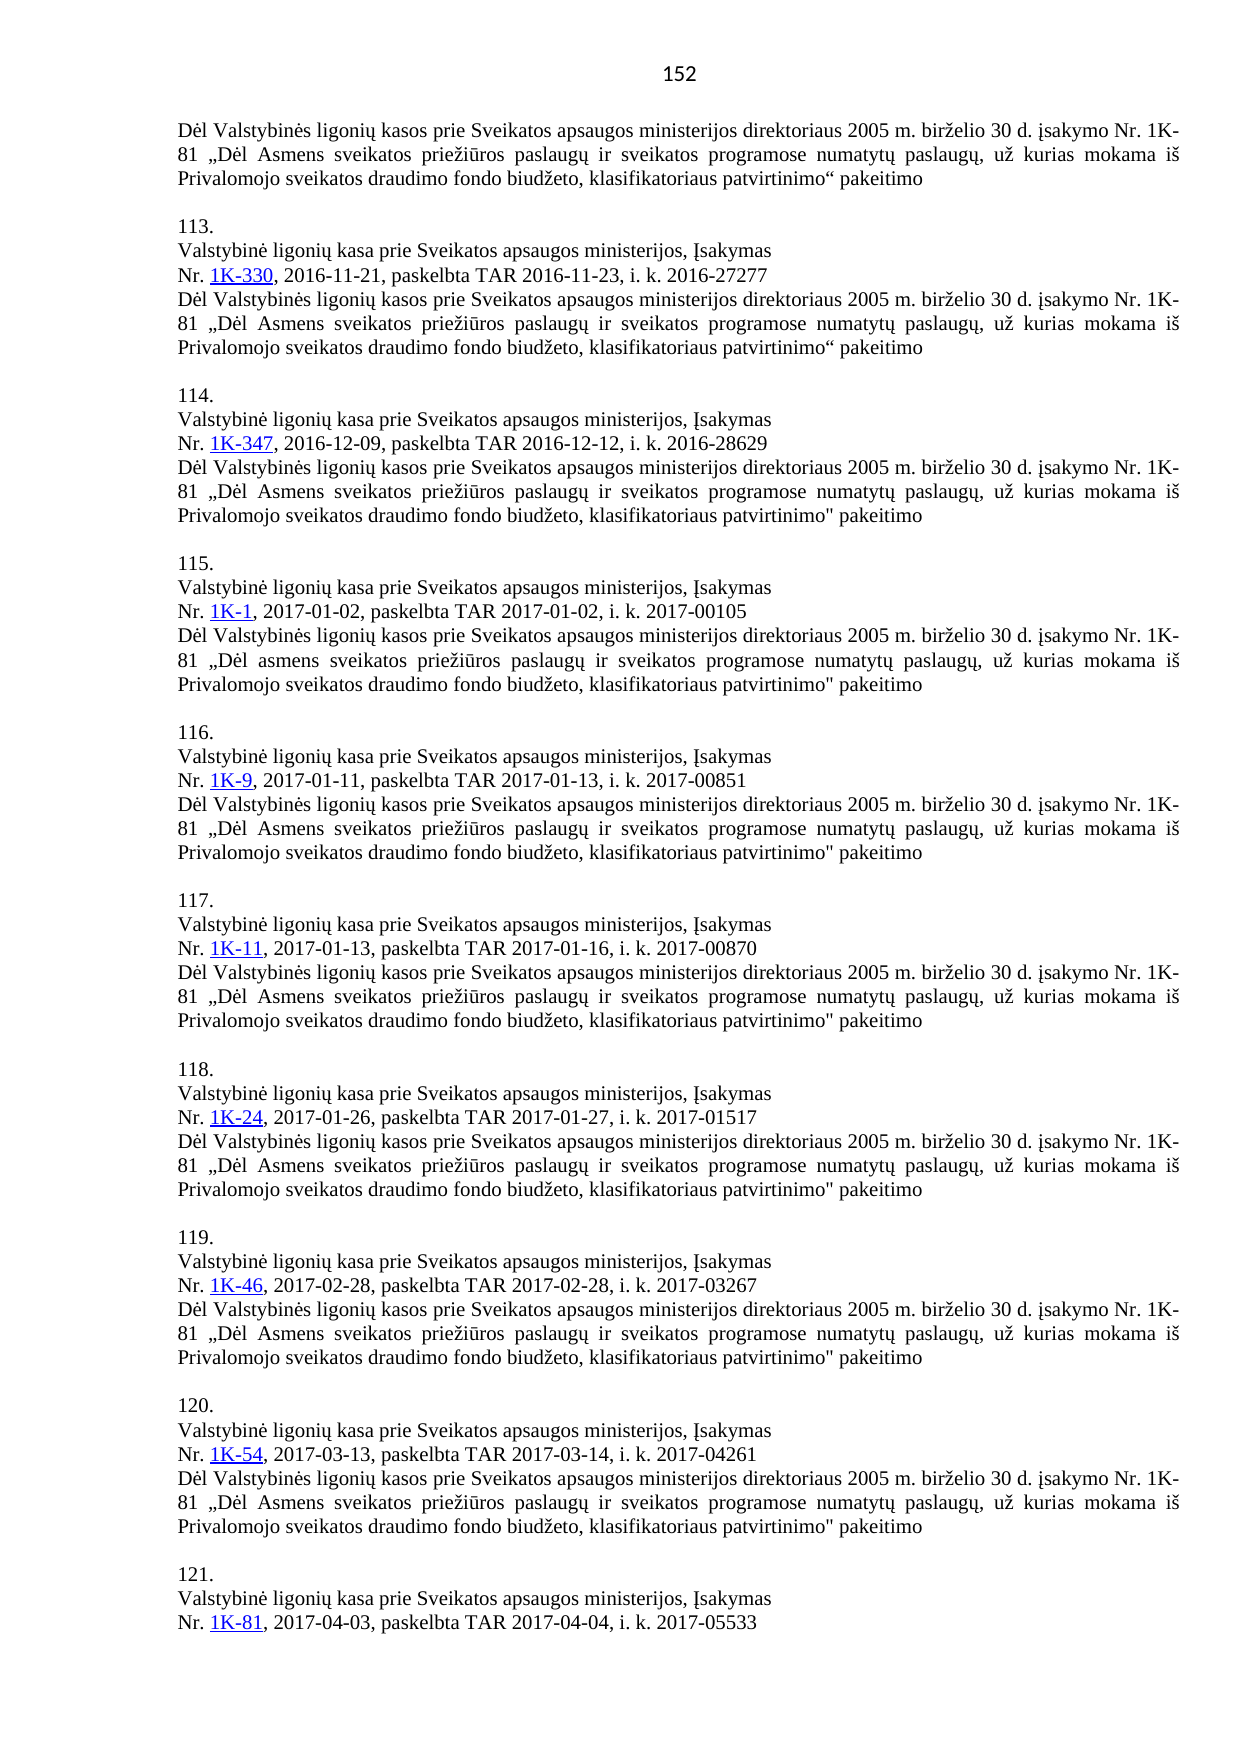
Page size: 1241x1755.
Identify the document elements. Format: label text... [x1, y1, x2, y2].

text Valstybinė ligonių kasa prie Sveikatos apsaugos ministerijos, Įsakymas [177, 1081, 1181, 1105]
text Dėl Valstybinės ligonių kasos prie Sveikatos apsaugos ministerijos direktoriaus 2005 m. birželio 30 d. įsakymo Nr. 1K-81 „Dėl asmens sveikatos priežiūros paslaugų ir sveikatos programose numatytų paslaugų, už kurias mokama iš Privalomojo sveikatos draudimo fondo biudžeto, klasifikatoriaus patvirtinimo" pakeitimo [177, 623, 1181, 696]
text Dėl Valstybinės ligonių kasos prie Sveikatos apsaugos ministerijos direktoriaus 2005 m. birželio 30 d. įsakymo Nr. 1K-81 „Dėl Asmens sveikatos priežiūros paslaugų ir sveikatos programose numatytų paslaugų, už kurias mokama iš Privalomojo sveikatos draudimo fondo biudžeto, klasifikatoriaus patvirtinimo" pakeitimo [177, 792, 1181, 864]
text Dėl Valstybinės ligonių kasos prie Sveikatos apsaugos ministerijos direktoriaus 2005 m. birželio 30 d. įsakymo Nr. 1K-81 „Dėl Asmens sveikatos priežiūros paslaugų ir sveikatos programose numatytų paslaugų, už kurias mokama iš Privalomojo sveikatos draudimo fondo biudžeto, klasifikatoriaus patvirtinimo" pakeitimo [177, 1297, 1181, 1369]
text Nr. 1K-81, 2017-04-03, paskelbta TAR 2017-04-04, i. k. 2017-05533 [177, 1610, 1181, 1634]
text Nr. 1K-24, 2017-01-26, paskelbta TAR 2017-01-27, i. k. 2017-01517 [177, 1105, 1181, 1129]
text 114. [177, 383, 1181, 407]
text Nr. 1K-347, 2016-12-09, paskelbta TAR 2016-12-12, i. k. 2016-28629 [177, 431, 1181, 455]
text Valstybinė ligonių kasa prie Sveikatos apsaugos ministerijos, Įsakymas [177, 744, 1181, 768]
text Valstybinė ligonių kasa prie Sveikatos apsaugos ministerijos, Įsakymas [177, 1417, 1181, 1442]
text Valstybinė ligonių kasa prie Sveikatos apsaugos ministerijos, Įsakymas [177, 238, 1181, 262]
text Nr. 1K-11, 2017-01-13, paskelbta TAR 2017-01-16, i. k. 2017-00870 [177, 936, 1181, 960]
text Nr. 1K-1, 2017-01-02, paskelbta TAR 2017-01-02, i. k. 2017-00105 [177, 599, 1181, 623]
text Valstybinė ligonių kasa prie Sveikatos apsaugos ministerijos, Įsakymas [177, 912, 1181, 936]
text Nr. 1K-330, 2016-11-21, paskelbta TAR 2016-11-23, i. k. 2016-27277 [177, 262, 1181, 287]
text 121. [177, 1562, 1181, 1586]
text Valstybinė ligonių kasa prie Sveikatos apsaugos ministerijos, Įsakymas [177, 1249, 1181, 1273]
text Dėl Valstybinės ligonių kasos prie Sveikatos apsaugos ministerijos direktoriaus 2005 m. birželio 30 d. įsakymo Nr. 1K-81 „Dėl Asmens sveikatos priežiūros paslaugų ir sveikatos programose numatytų paslaugų, už kurias mokama iš Privalomojo sveikatos draudimo fondo biudžeto, klasifikatoriaus patvirtinimo“ pakeitimo [177, 287, 1181, 359]
text 119. [177, 1225, 1181, 1249]
text 116. [177, 720, 1181, 744]
text 115. [177, 551, 1181, 575]
text Nr. 1K-9, 2017-01-11, paskelbta TAR 2017-01-13, i. k. 2017-00851 [177, 768, 1181, 792]
text 113. [177, 214, 1181, 238]
text Dėl Valstybinės ligonių kasos prie Sveikatos apsaugos ministerijos direktoriaus 2005 m. birželio 30 d. įsakymo Nr. 1K-81 „Dėl Asmens sveikatos priežiūros paslaugų ir sveikatos programose numatytų paslaugų, už kurias mokama iš Privalomojo sveikatos draudimo fondo biudžeto, klasifikatoriaus patvirtinimo" pakeitimo [177, 1466, 1181, 1538]
text Valstybinė ligonių kasa prie Sveikatos apsaugos ministerijos, Įsakymas [177, 575, 1181, 599]
text Dėl Valstybinės ligonių kasos prie Sveikatos apsaugos ministerijos direktoriaus 2005 m. birželio 30 d. įsakymo Nr. 1K-81 „Dėl Asmens sveikatos priežiūros paslaugų ir sveikatos programose numatytų paslaugų, už kurias mokama iš Privalomojo sveikatos draudimo fondo biudžeto, klasifikatoriaus patvirtinimo" pakeitimo [177, 1129, 1181, 1201]
text Valstybinė ligonių kasa prie Sveikatos apsaugos ministerijos, Įsakymas [177, 1586, 1181, 1610]
text Nr. 1K-54, 2017-03-13, paskelbta TAR 2017-03-14, i. k. 2017-04261 [177, 1442, 1181, 1466]
text 120. [177, 1393, 1181, 1417]
text 117. [177, 888, 1181, 912]
text Valstybinė ligonių kasa prie Sveikatos apsaugos ministerijos, Įsakymas [177, 407, 1181, 431]
text Nr. 1K-46, 2017-02-28, paskelbta TAR 2017-02-28, i. k. 2017-03267 [177, 1273, 1181, 1297]
text Dėl Valstybinės ligonių kasos prie Sveikatos apsaugos ministerijos direktoriaus 2005 m. birželio 30 d. įsakymo Nr. 1K-81 „Dėl Asmens sveikatos priežiūros paslaugų ir sveikatos programose numatytų paslaugų, už kurias mokama iš Privalomojo sveikatos draudimo fondo biudžeto, klasifikatoriaus patvirtinimo“ pakeitimo [177, 118, 1181, 190]
text Dėl Valstybinės ligonių kasos prie Sveikatos apsaugos ministerijos direktoriaus 2005 m. birželio 30 d. įsakymo Nr. 1K-81 „Dėl Asmens sveikatos priežiūros paslaugų ir sveikatos programose numatytų paslaugų, už kurias mokama iš Privalomojo sveikatos draudimo fondo biudžeto, klasifikatoriaus patvirtinimo" pakeitimo [177, 455, 1181, 527]
text 118. [177, 1057, 1181, 1081]
text Dėl Valstybinės ligonių kasos prie Sveikatos apsaugos ministerijos direktoriaus 2005 m. birželio 30 d. įsakymo Nr. 1K-81 „Dėl Asmens sveikatos priežiūros paslaugų ir sveikatos programose numatytų paslaugų, už kurias mokama iš Privalomojo sveikatos draudimo fondo biudžeto, klasifikatoriaus patvirtinimo" pakeitimo [177, 960, 1181, 1032]
